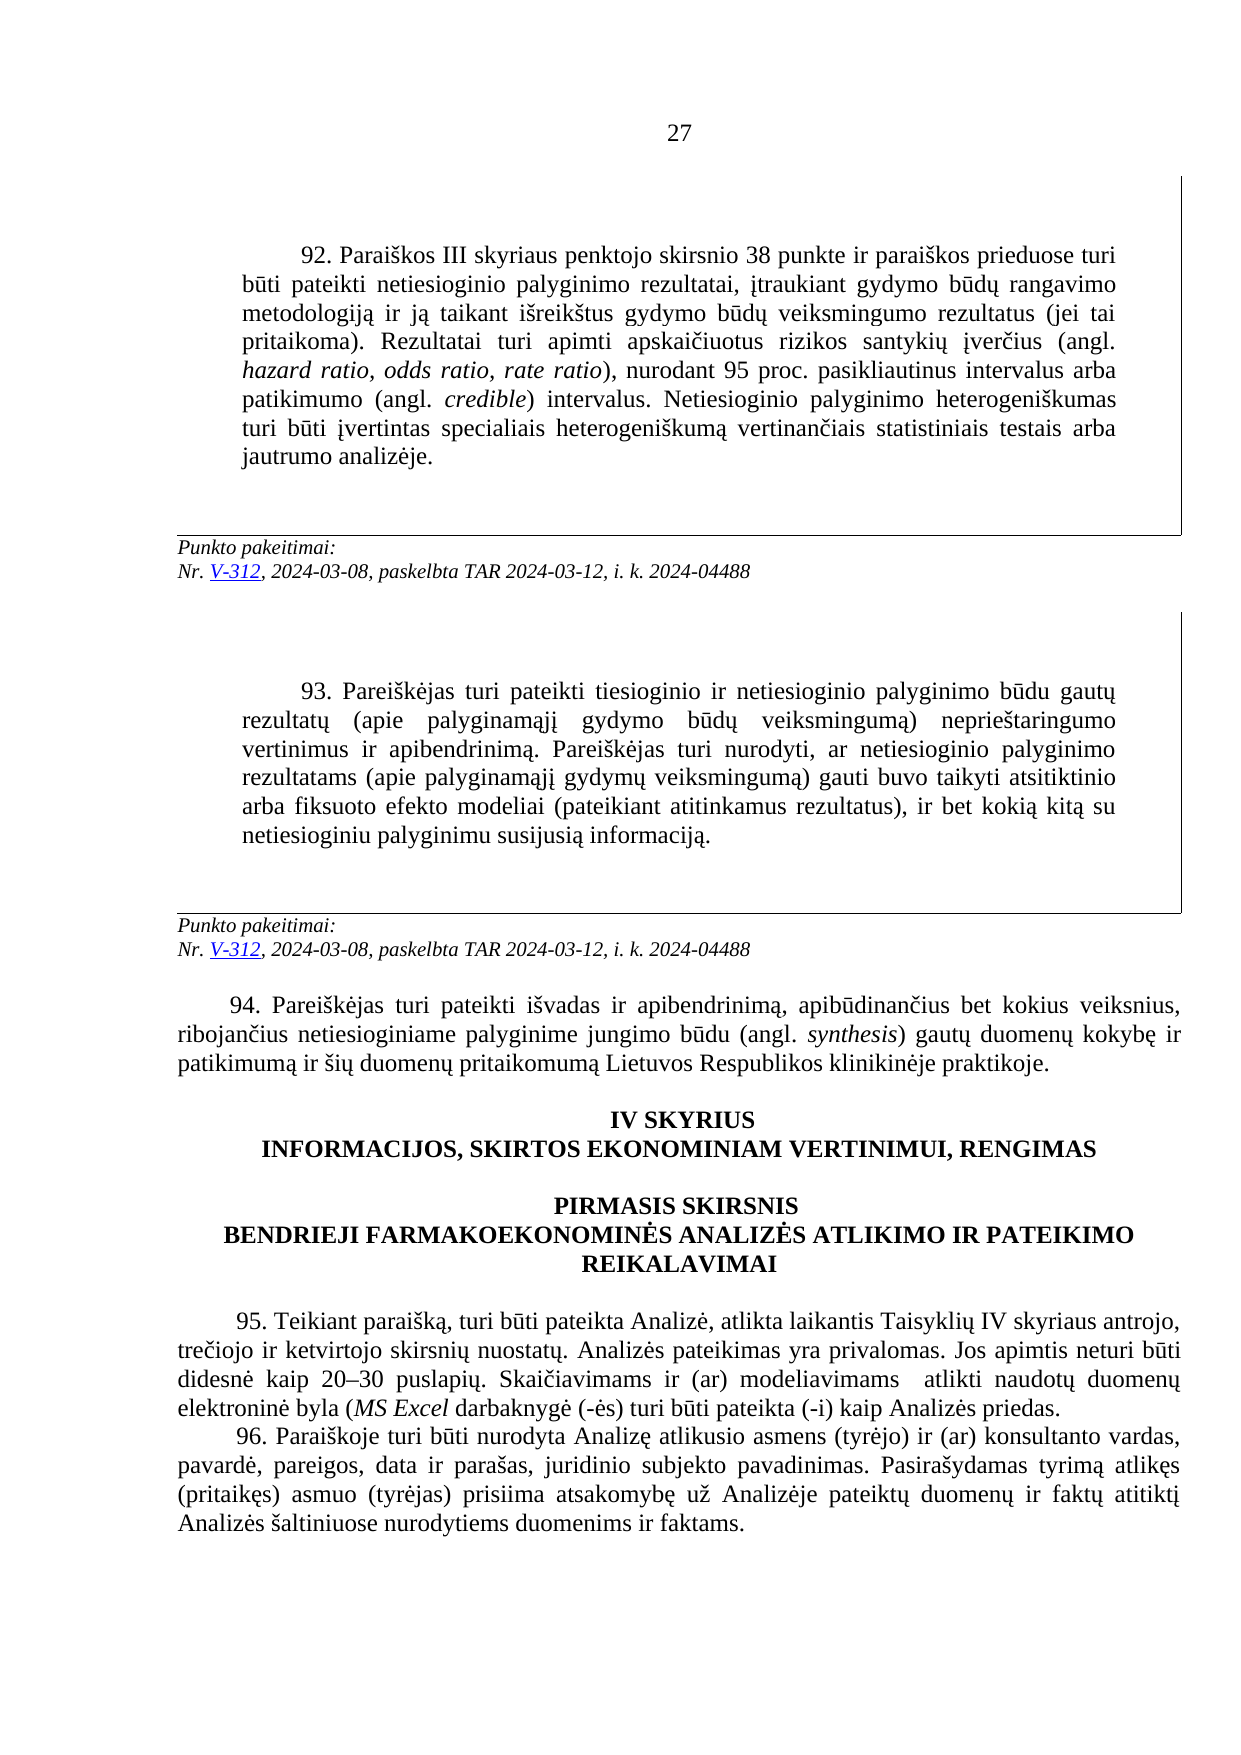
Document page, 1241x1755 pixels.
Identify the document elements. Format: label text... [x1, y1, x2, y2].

text 96. Paraiškoje turi būti nurodyta Analizę atlikusio asmens (tyrėjo) ir (ar) konsultanto vardas, pavardė, pareigos, data ir parašas, juridinio subjekto pavadinimas. Pasirašydamas tyrimą atlikęs (pritaikęs) asmuo (tyrėjas) prisiima atsakomybę už Analizėje pateiktų duomenų ir faktų atitiktį Analizės šaltiniuose nurodytiems duomenims ir faktams. [177, 1421, 1181, 1536]
text 93. Pareiškėjas turi pateikti tiesioginio ir netiesioginio palyginimo būdu gautų rezultatų (apie palyginamąjį gydymo būdų veiksmingumą) neprieštaringumo vertinimus ir apibendrinimą. Pareiškėjas turi nurodyti, ar netiesioginio palyginimo rezultatams (apie palyginamąjį gydymų veiksmingumą) gauti buvo taikyti atsitiktinio arba fiksuoto efekto modeliai (pateikiant atitinkamus rezultatus), ir bet kokią kitą su netiesioginiu palyginimu susijusią informaciją. [177, 612, 1181, 913]
text 92. Paraiškos III skyriaus penktojo skirsnio 38 punkte ir paraiškos prieduose turi būti pateikti netiesioginio palyginimo rezultatai, įtraukiant gydymo būdų rangavimo metodologiją ir ją taikant išreikštus gydymo būdų veiksmingumo rezultatus (jei tai pritaikoma). Rezultatai turi apimti apskaičiuotus rizikos santykių įverčius (angl. hazard ratio, odds ratio, rate ratio), nurodant 95 proc. pasikliautinus intervalus arba patikimumo (angl. credible) intervalus. Netiesioginio palyginimo heterogeniškumas turi būti įvertintas specialiais heterogeniškumą vertinančiais statistiniais testais arba jautrumo analizėje. [177, 176, 1181, 535]
text IV SKYRIUS [177, 1105, 1181, 1134]
text Nr. V-312, 2024-03-08, paskelbta TAR 2024-03-12, i. k. 2024-04488 [177, 559, 1181, 583]
text Punkto pakeitimai: [177, 913, 1181, 937]
text INFORMACIJOS, SKIRTOS EKONOMINIAM VERTINIMUI, RENGIMAS [177, 1134, 1181, 1163]
text 94. Pareiškėjas turi pateikti išvadas ir apibendrinimą, apibūdinančius bet kokius veiksnius, ribojančius netiesioginiame palyginime jungimo būdu (angl. synthesis) gautų duomenų kokybę ir patikimumą ir šių duomenų pritaikomumą Lietuvos Respublikos klinikinėje praktikoje. [177, 990, 1181, 1076]
text Punkto pakeitimai: [177, 535, 1181, 559]
text BENDRIEJI FARMAKOEKONOMINĖS ANALIZĖS ATLIKIMO IR PATEIKIMO REIKALAVIMAI [177, 1220, 1181, 1278]
text 95. Teikiant paraišką, turi būti pateikta Analizė, atlikta laikantis Taisyklių IV skyriaus antrojo, trečiojo ir ketvirtojo skirsnių nuostatų. Analizės pateikimas yra privalomas. Jos apimtis neturi būti didesnė kaip 20–30 puslapių. Skaičiavimams ir (ar) modeliavimams atlikti naudotų duomenų elektroninė byla (MS Excel darbaknygė (-ės) turi būti pateikta (-i) kaip Analizės priedas. [177, 1306, 1181, 1421]
text PIRMASIS SKIRSNIS [177, 1191, 1181, 1220]
text Nr. V-312, 2024-03-08, paskelbta TAR 2024-03-12, i. k. 2024-04488 [177, 937, 1181, 961]
